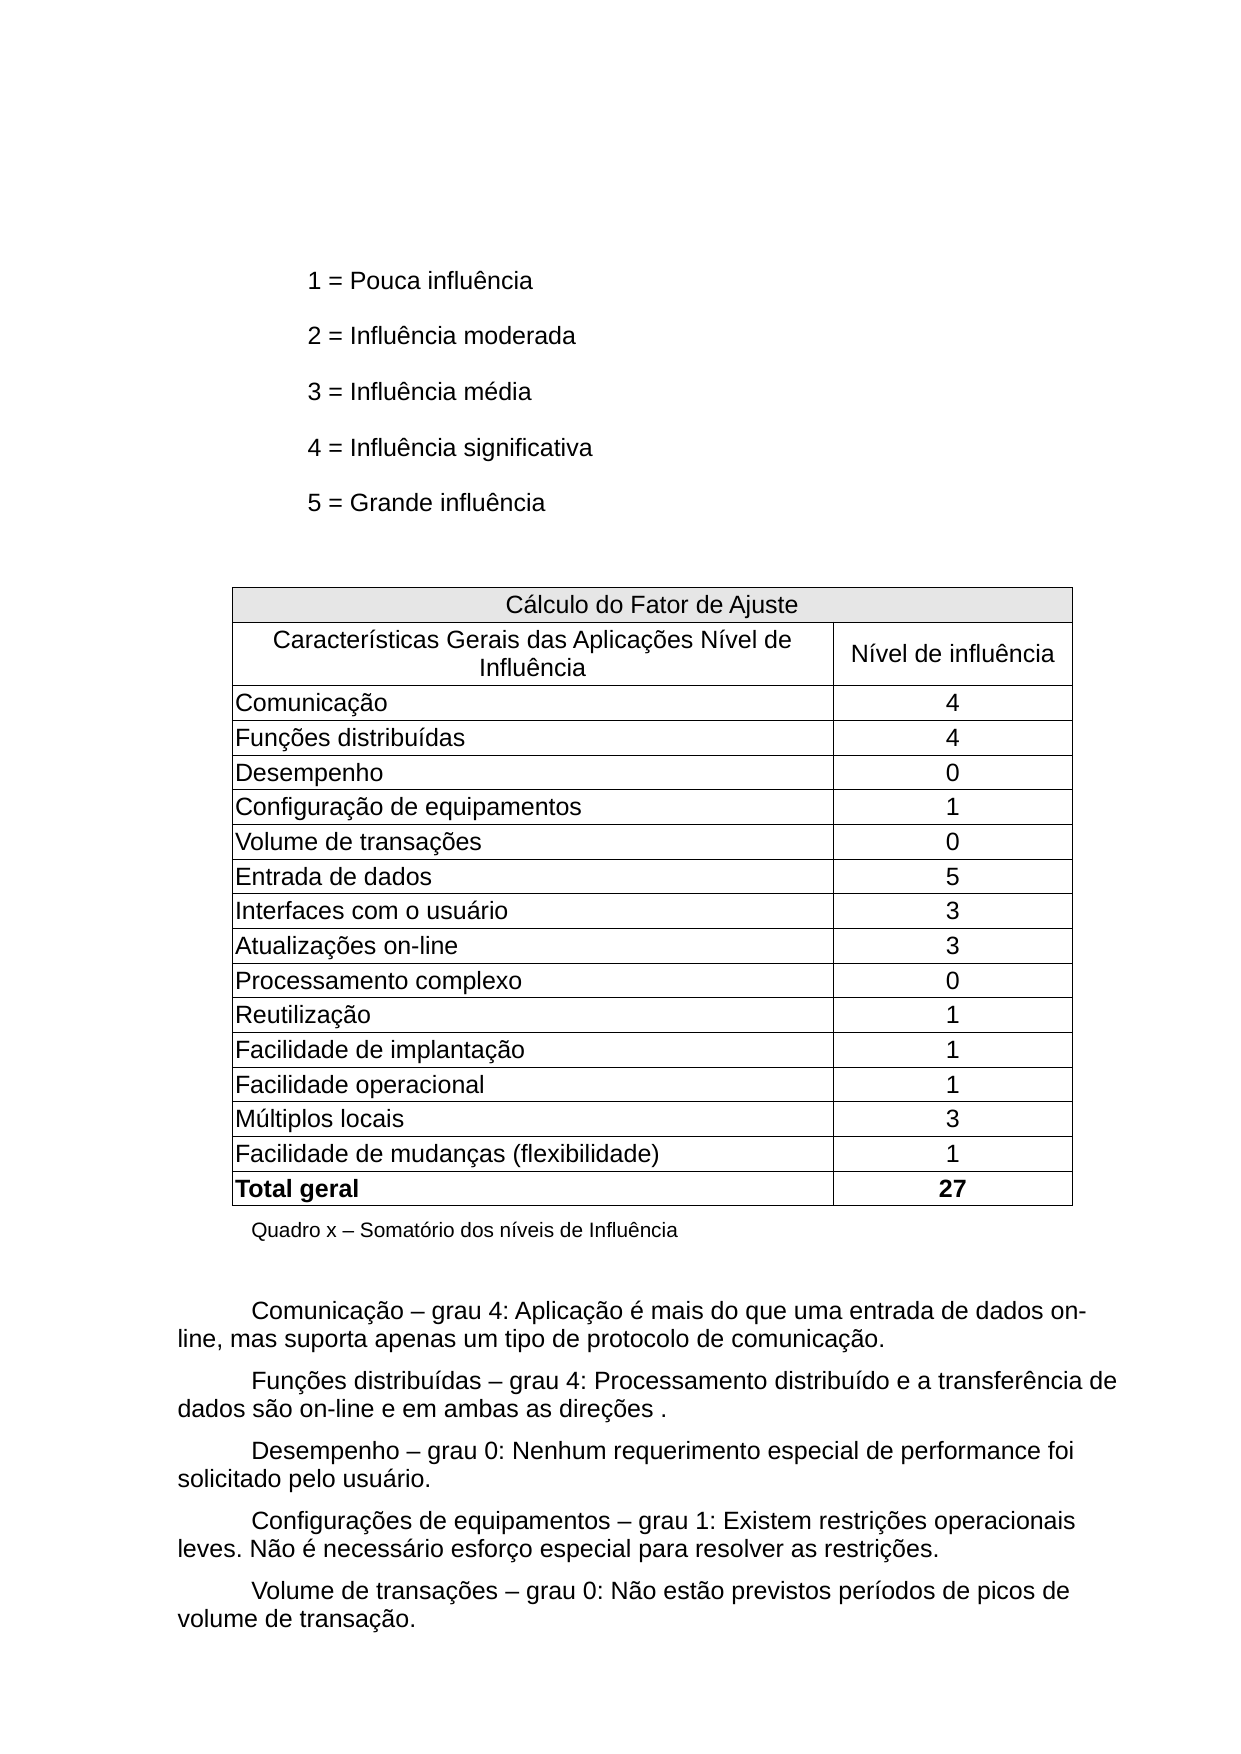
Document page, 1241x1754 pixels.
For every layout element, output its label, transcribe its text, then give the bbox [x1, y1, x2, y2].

table_cell 4 [834, 686, 1072, 720]
text Desempenho – grau 0: Nenhum requerimento especial de performance foi solicitado pelo usuário. [177, 1436, 1122, 1493]
table_cell 0 [834, 756, 1072, 789]
table_cell 1 [834, 1137, 1072, 1171]
table_cell Desempenho [233, 756, 833, 789]
text Funções distribuídas – grau 4: Processamento distribuído e a transferência de dados são on-line e em ambas as direções . [177, 1366, 1122, 1423]
text Quadro x – Somatório dos níveis de Influência [177, 1218, 1122, 1242]
table_cell Volume de transações [233, 825, 833, 858]
table_cell 27 [834, 1172, 1072, 1205]
table_cell Configuração de equipamentos [233, 790, 833, 824]
table_cell 4 [834, 721, 1072, 754]
table_cell Comunicação [233, 686, 833, 720]
table_cell Entrada de dados [233, 860, 833, 893]
table_cell Interfaces com o usuário [233, 894, 833, 928]
table_cell 1 [834, 998, 1072, 1032]
text 4 = Influência significativa [233, 433, 1122, 461]
table_cell 3 [834, 1102, 1072, 1136]
table_cell Nível de influência [834, 623, 1072, 685]
text 2 = Influência moderada [233, 321, 1122, 350]
table_cell 0 [834, 825, 1072, 858]
table_cell Total geral [233, 1172, 833, 1205]
table_cell Características Gerais das Aplicações Nível de Influência [233, 623, 833, 685]
text Volume de transações – grau 0: Não estão previstos períodos de picos de volume de transação. [177, 1576, 1122, 1633]
table_cell 1 [834, 790, 1072, 824]
table_cell Processamento complexo [233, 964, 833, 997]
table_cell 3 [834, 929, 1072, 963]
table_cell Facilidade de implantação [233, 1033, 833, 1067]
text Comunicação – grau 4: Aplicação é mais do que uma entrada de dados on-line, mas suporta apenas um tipo de protocolo de comunicação. [177, 1296, 1122, 1353]
table_cell 5 [834, 860, 1072, 893]
table_header Cálculo do Fator de Ajuste [233, 588, 1072, 622]
table_cell Facilidade de mudanças (flexibilidade) [233, 1137, 833, 1171]
table_cell 1 [834, 1033, 1072, 1067]
text 5 = Grande influência [233, 488, 1122, 517]
table_cell Atualizações on-line [233, 929, 833, 963]
text Configurações de equipamentos – grau 1: Existem restrições operacionais leves. Não é necessário esforço especial para resolver as restrições. [177, 1506, 1122, 1563]
table_cell Funções distribuídas [233, 721, 833, 754]
table_cell 1 [834, 1068, 1072, 1101]
table_cell Reutilização [233, 998, 833, 1032]
table_cell Múltiplos locais [233, 1102, 833, 1136]
table_cell 0 [834, 964, 1072, 997]
table_cell Facilidade operacional [233, 1068, 833, 1101]
text 1 = Pouca influência [233, 266, 1122, 294]
text 3 = Influência média [233, 377, 1122, 406]
table_cell 3 [834, 894, 1072, 928]
